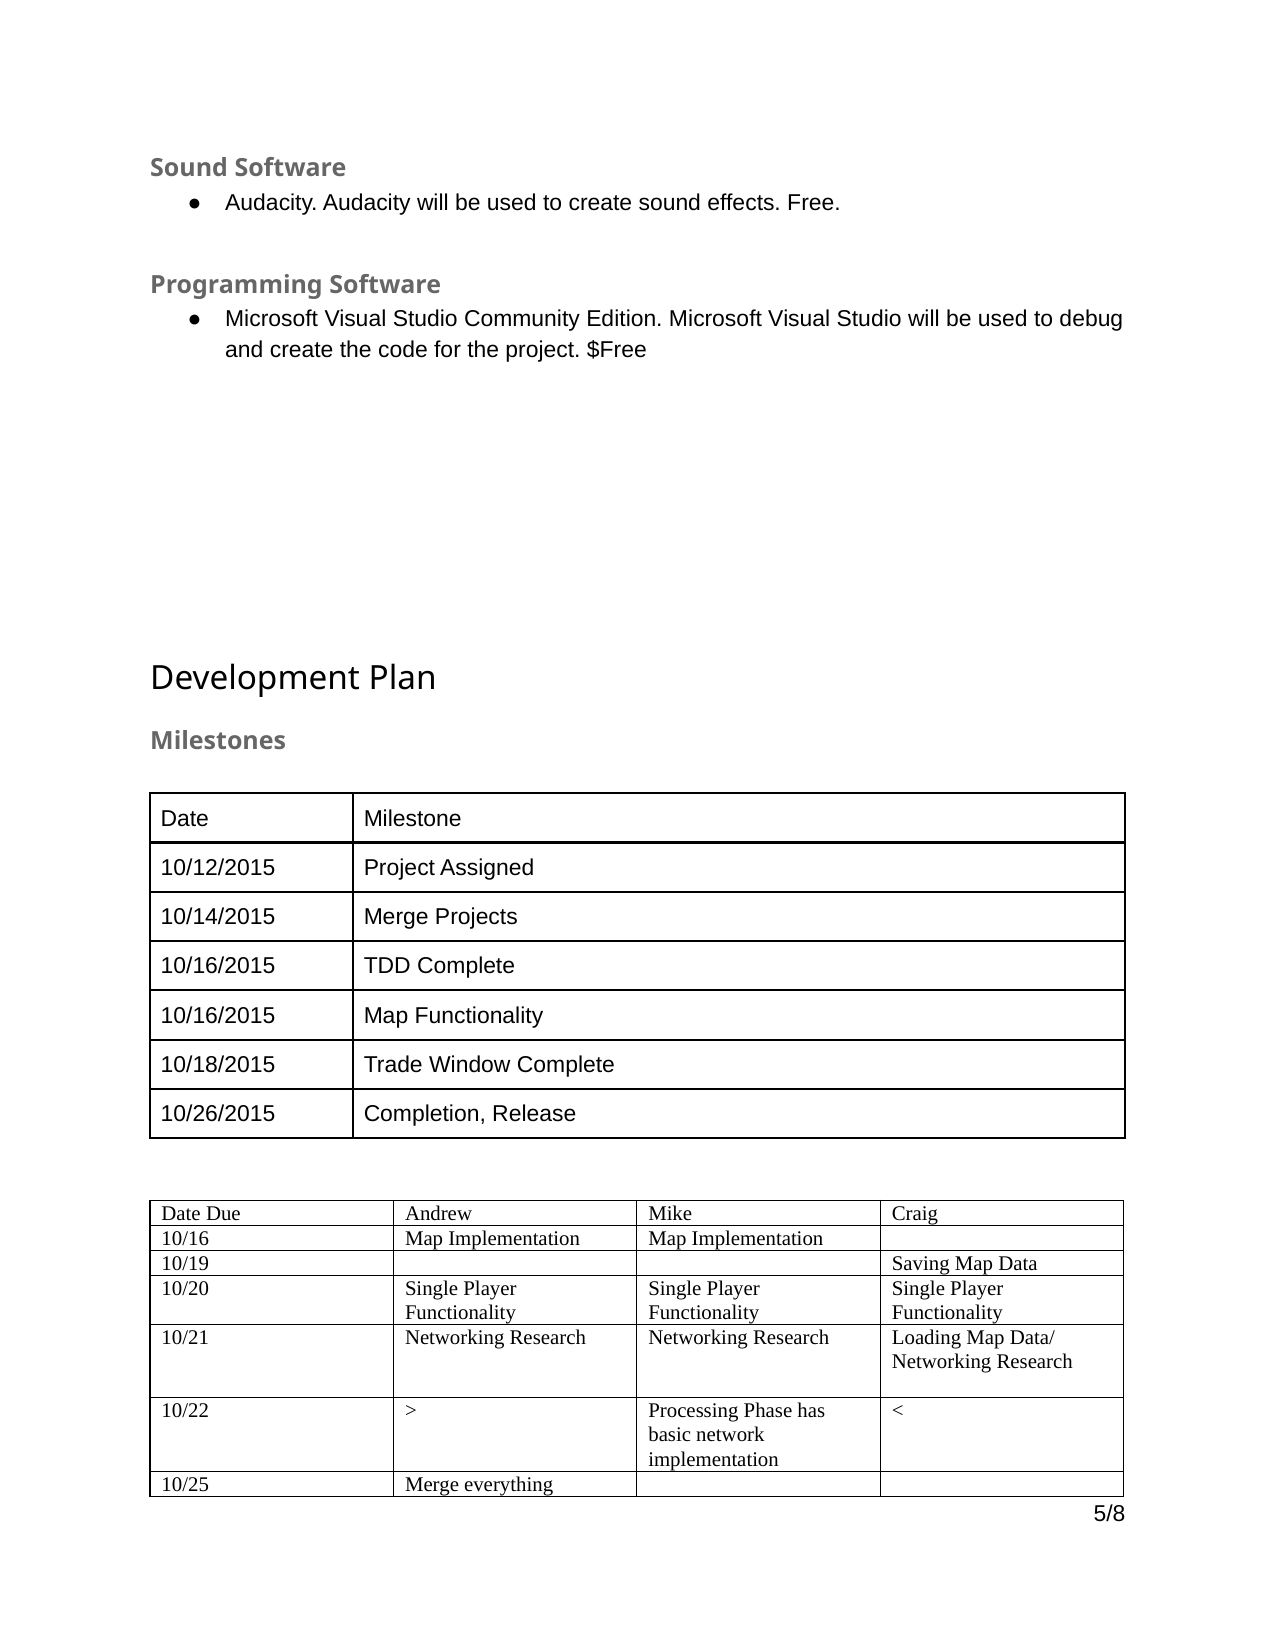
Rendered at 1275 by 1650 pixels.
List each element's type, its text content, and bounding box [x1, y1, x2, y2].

table_cell 10/25 [151, 1472, 393, 1496]
table_cell 10/12/2015 [151, 844, 352, 891]
table_header Date Due [151, 1201, 393, 1225]
table_cell 10/22 [151, 1398, 393, 1471]
table_cell [637, 1472, 880, 1496]
table_cell Processing Phase has basic network implementation [637, 1398, 880, 1471]
list Microsoft Visual Studio Community Edition. Microsoft Visual Studio will be used to debug and create the code for the project. $Free [187, 305, 1125, 362]
table_cell 10/20 [151, 1276, 393, 1324]
table_cell [637, 1251, 880, 1275]
table_cell Networking Research [394, 1325, 636, 1397]
table_cell > [394, 1398, 636, 1471]
table_cell TDD Complete [354, 942, 1124, 989]
table_cell 10/19 [151, 1251, 393, 1275]
table_cell Merge Projects [354, 893, 1124, 940]
table_header Andrew [394, 1201, 636, 1225]
table_cell Project Assigned [354, 844, 1124, 891]
table_cell Map Functionality [354, 991, 1124, 1038]
table_header Craig [881, 1201, 1123, 1225]
table_cell Single Player Functionality [394, 1276, 636, 1324]
table_cell [881, 1226, 1123, 1250]
table_cell [394, 1251, 636, 1275]
table_cell Networking Research [637, 1325, 880, 1397]
table_cell 10/16/2015 [151, 991, 352, 1038]
table_cell Map Implementation [394, 1226, 636, 1250]
table_cell 10/26/2015 [151, 1090, 352, 1137]
subtitle Sound Software [150, 150, 1125, 184]
table_cell Merge everything [394, 1472, 636, 1496]
table_cell Saving Map Data [881, 1251, 1123, 1275]
subtitle Programming Software [150, 266, 1125, 300]
table_cell 10/14/2015 [151, 893, 352, 940]
subtitle Milestones [150, 723, 1125, 757]
table_header Date [151, 794, 352, 841]
subtitle Development Plan [150, 654, 1125, 699]
table_cell Single Player Functionality [881, 1276, 1123, 1324]
table_cell 10/16/2015 [151, 942, 352, 989]
list Audacity. Audacity will be used to create sound effects. Free. [187, 189, 1125, 216]
table_cell Loading Map Data/ Networking Research [881, 1325, 1123, 1397]
table_cell < [881, 1398, 1123, 1471]
table_header Mike [637, 1201, 880, 1225]
table_cell Map Implementation [637, 1226, 880, 1250]
table_cell 10/18/2015 [151, 1041, 352, 1088]
table_cell 10/16 [151, 1226, 393, 1250]
table_cell 10/21 [151, 1325, 393, 1397]
table_cell Completion, Release [354, 1090, 1124, 1137]
table_cell Single Player Functionality [637, 1276, 880, 1324]
table_cell Trade Window Complete [354, 1041, 1124, 1088]
table_header Milestone [354, 794, 1124, 841]
table_cell [881, 1472, 1123, 1496]
